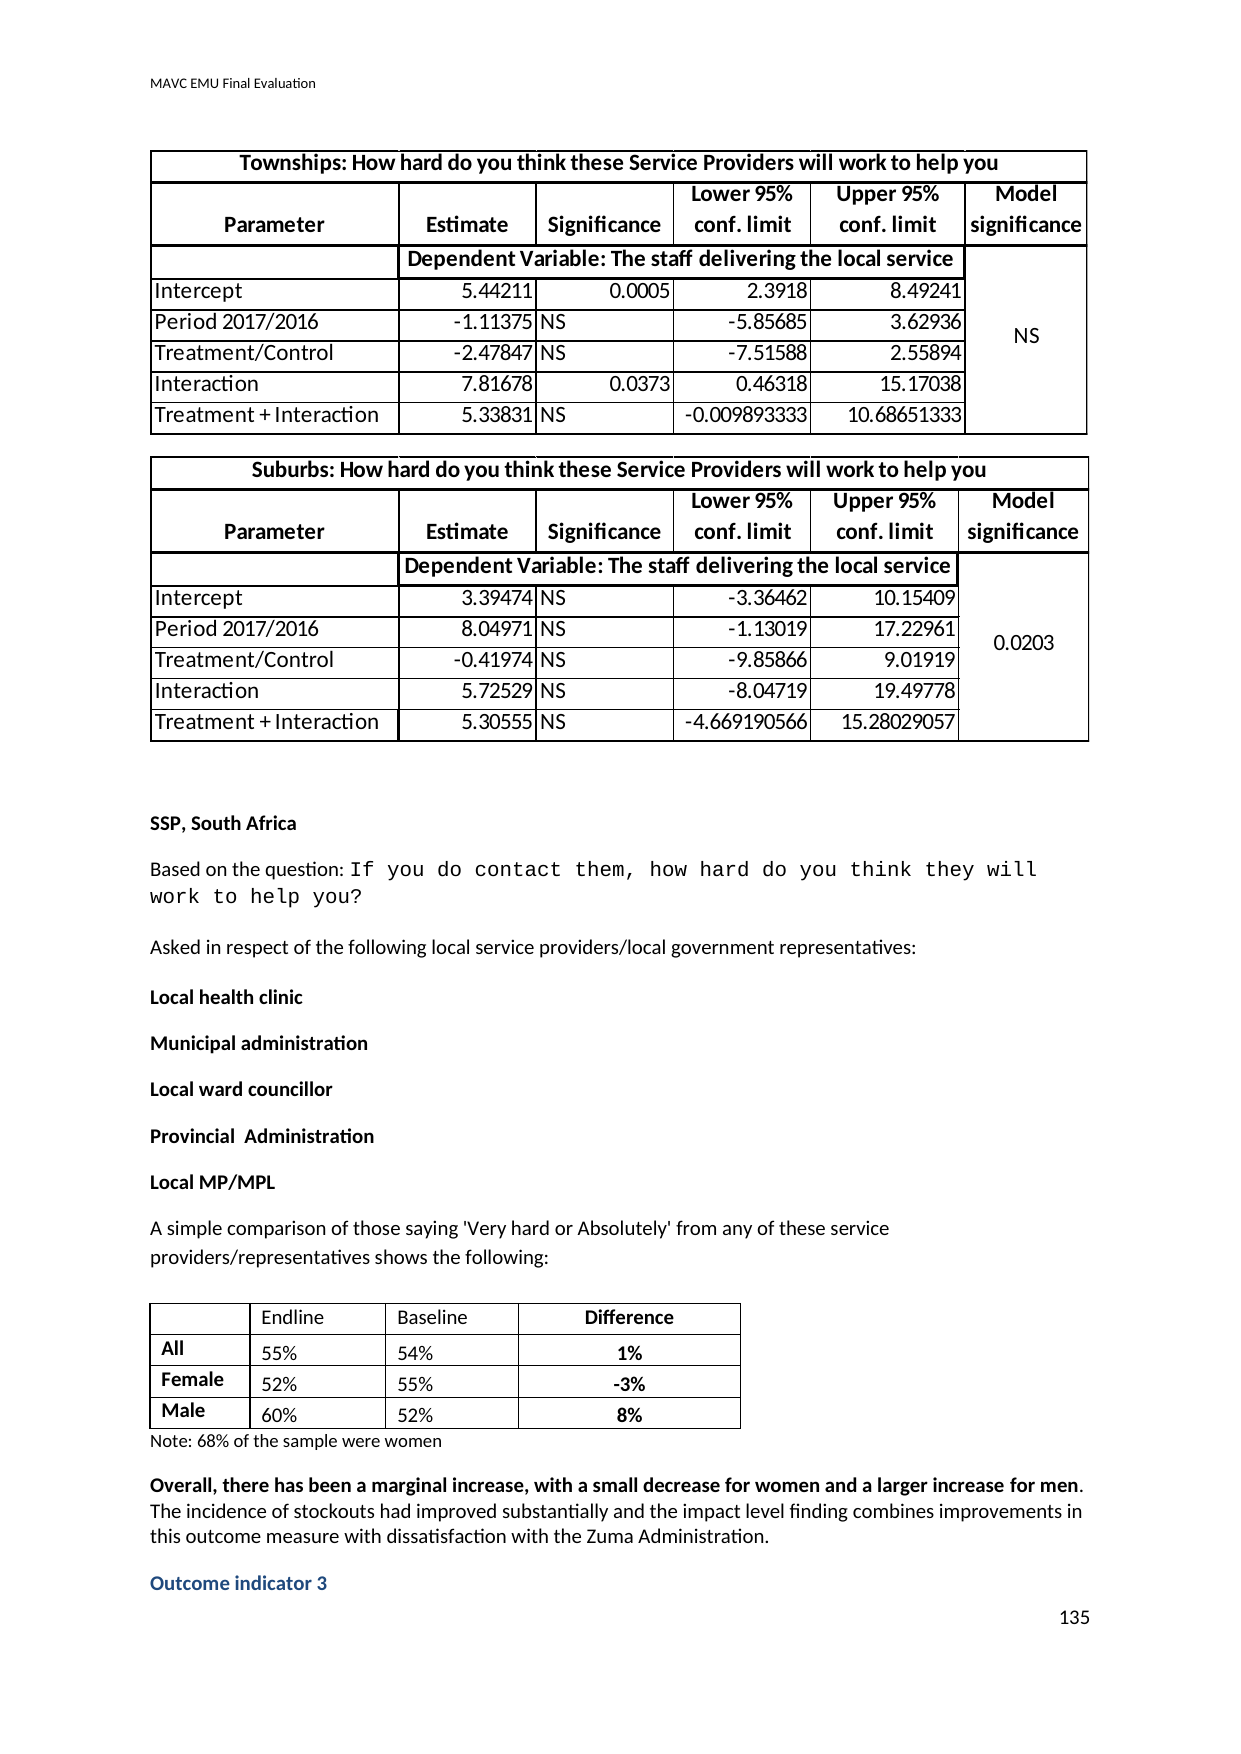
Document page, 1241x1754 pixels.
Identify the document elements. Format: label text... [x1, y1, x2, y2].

text Overall, there has been a marginal increase, with a small decrease for women and a larger increase for men. The incidence of stockouts had improved substantially and the impact level finding combines improvements in this outcome measure with dissatisfaction with the Zuma Administration. [150, 1473, 1090, 1549]
table_cell 52% [251, 1366, 385, 1397]
table_header [151, 1304, 249, 1334]
text Local health clinic [150, 984, 1090, 1009]
table_cell 60% [251, 1398, 385, 1428]
text Local MP/MPL [150, 1169, 1090, 1194]
table_cell 55% [251, 1335, 385, 1365]
table_cell 55% [386, 1366, 518, 1397]
table_cell Male [151, 1398, 249, 1428]
table_cell 1% [519, 1335, 740, 1365]
table_cell Female [151, 1366, 249, 1397]
text Provincial Administration [150, 1123, 1090, 1148]
text Based on the question: If you do contact them, how hard do you think they will work to help you? [150, 856, 1090, 910]
text Local ward councillor [150, 1077, 1090, 1102]
text Outcome indicator 3 [150, 1570, 1090, 1595]
table_header Baseline [386, 1304, 518, 1334]
text A simple comparison of those saying 'Very hard or Absolutely' from any of these service providers/representatives shows the following: [150, 1215, 1090, 1270]
table_cell 52% [386, 1398, 518, 1428]
table_header Difference [519, 1304, 740, 1334]
text Asked in respect of the following local service providers/local government representatives: [150, 934, 1090, 959]
text Note: 68% of the sample were women [150, 1429, 1090, 1452]
table_cell All [151, 1335, 249, 1365]
table_cell 54% [386, 1335, 518, 1365]
table_cell 8% [519, 1398, 740, 1428]
table_header Endline [251, 1304, 385, 1334]
table_cell -3% [519, 1366, 740, 1397]
text SSP, South Africa [150, 810, 1090, 835]
text Municipal administration [150, 1030, 1090, 1056]
